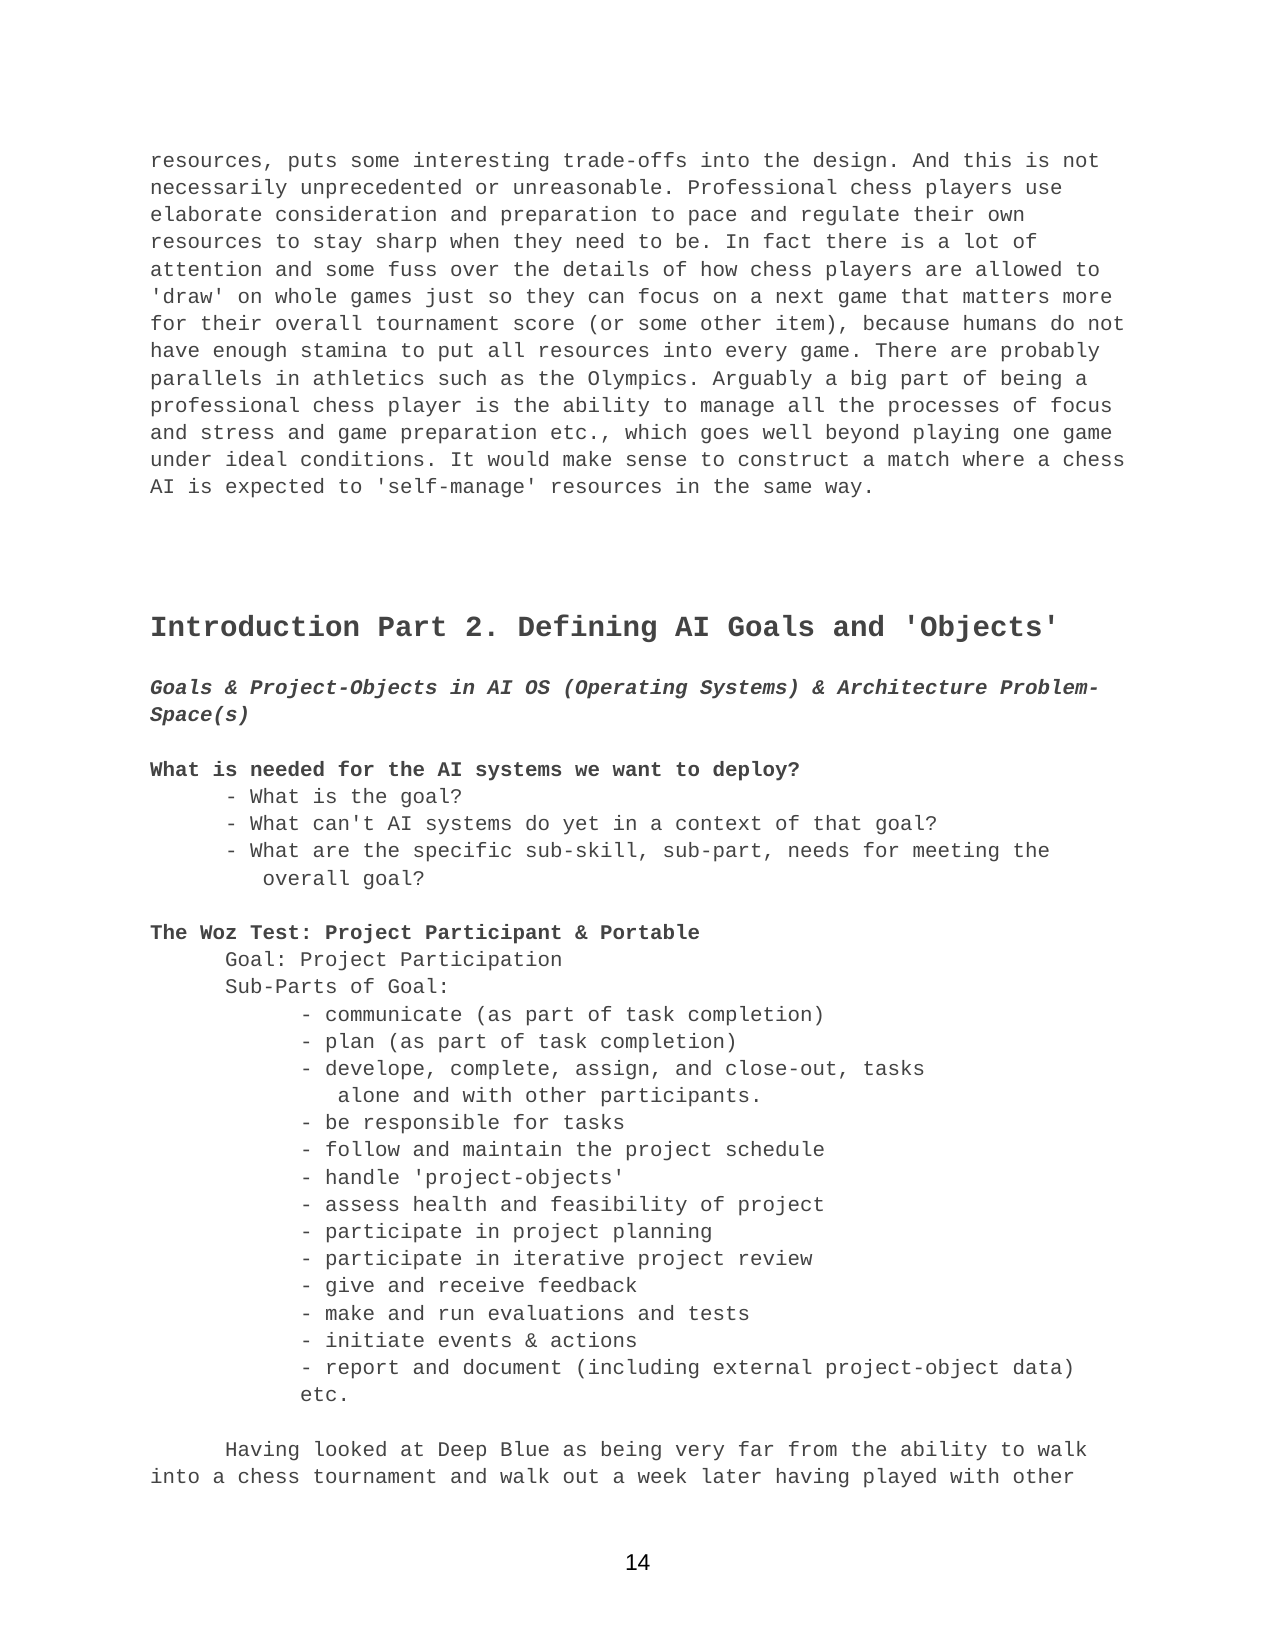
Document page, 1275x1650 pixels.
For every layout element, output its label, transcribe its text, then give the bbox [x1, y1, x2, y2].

text - follow and maintain the project schedule [150, 1139, 1125, 1163]
text Goals & Project-Objects in AI OS (Operating Systems) & Architecture Problem-Space(s) [150, 677, 1125, 728]
text - make and run evaluations and tests [150, 1303, 1125, 1326]
text - What is the goal? [225, 786, 1125, 810]
text Having looked at Deep Blue as being very far from the ability to walk into a chess tournament and walk out a week later having played with other [150, 1438, 1125, 1489]
text - initiate events & actions [150, 1330, 1125, 1353]
text - What can't AI systems do yet in a context of that goal? [150, 813, 1125, 837]
text - report and document (including external project-object data) [150, 1357, 1125, 1381]
text Goal: Project Participation [150, 949, 1125, 973]
text etc. [150, 1384, 1125, 1408]
text - participate in iterative project review [150, 1248, 1125, 1272]
text Introduction Part 2. Defining AI Goals and 'Objects' [150, 612, 1125, 645]
text overall goal? [225, 868, 1125, 891]
text - plan (as part of task completion) [150, 1031, 1125, 1054]
text alone and with other participants. [225, 1085, 1125, 1109]
text - give and receive feedback [150, 1275, 1125, 1299]
text - assess health and feasibility of project [150, 1194, 1125, 1217]
text - communicate (as part of task completion) [150, 1003, 1125, 1027]
text Sub-Parts of Goal: [150, 976, 1125, 1000]
text What is needed for the AI systems we want to deploy? [150, 759, 1125, 782]
text resources, puts some interesting trade-offs into the design. And this is not necessarily unprecedented or unreasonable. Professional chess players use elaborate consideration and preparation to pace and regulate their own resources to stay sharp when they need to be. In fact there is a lot of attention and some fuss over the details of how chess players are allowed to 'draw' on whole games just so they can focus on a next game that matters more for their overall tournament score (or some other item), because humans do not have enough stamina to put all resources into every game. There are probably parallels in athletics such as the Olympics. Arguably a big part of being a professional chess player is the ability to manage all the processes of focus and stress and game preparation etc., which goes well beyond playing one game under ideal conditions. It would make sense to construct a match where a chess AI is expected to 'self-manage' resources in the same way. [150, 150, 1125, 500]
text - develope, complete, assign, and close-out, tasks [150, 1058, 1125, 1082]
text - be responsible for tasks [150, 1112, 1125, 1136]
text - What are the specific sub-skill, sub-part, needs for meeting the [225, 840, 1125, 864]
text - participate in project planning [150, 1221, 1125, 1245]
text The Woz Test: Project Participant & Portable [150, 922, 1125, 946]
text - handle 'project-objects' [150, 1167, 1125, 1190]
